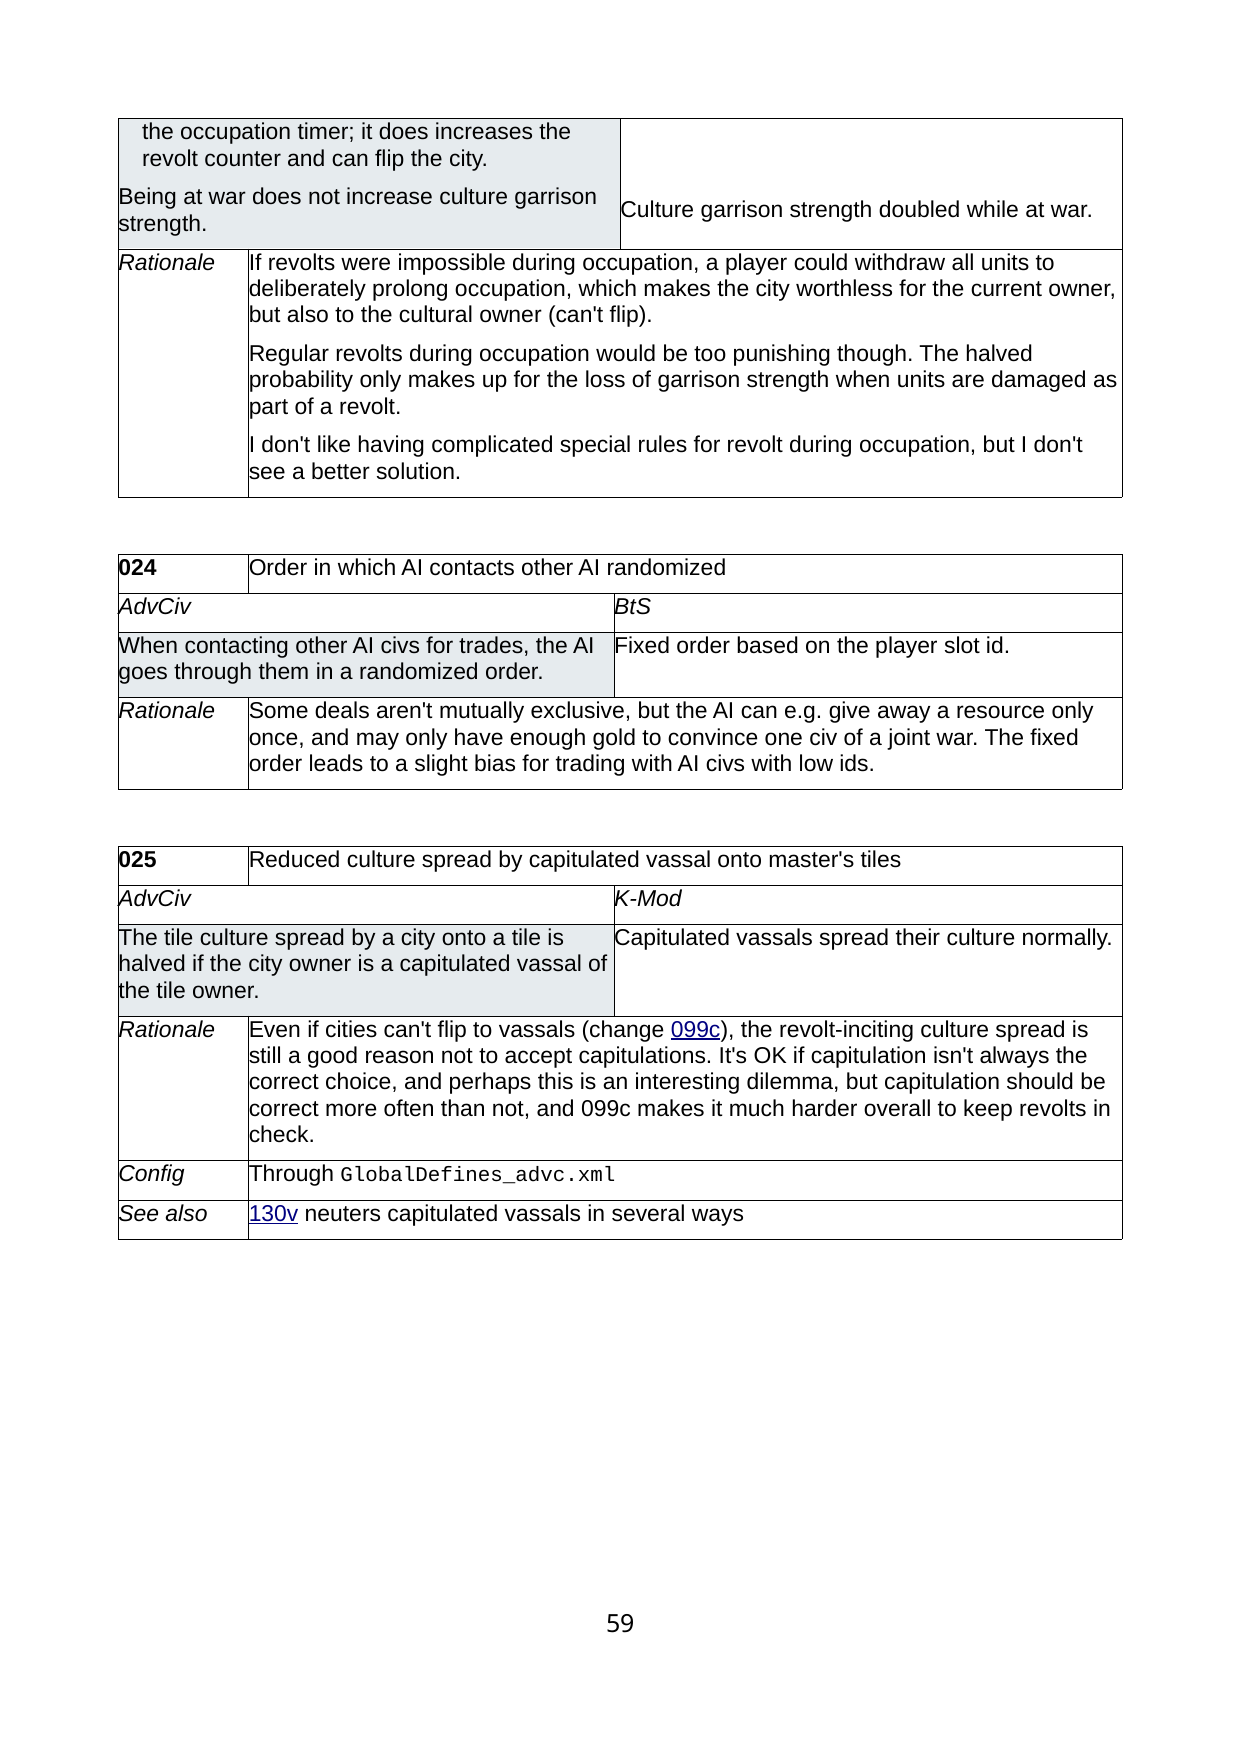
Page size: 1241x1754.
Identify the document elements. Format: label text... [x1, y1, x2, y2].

table_cell the occupation timer; it does increases the revolt counter and can flip the city. Being at war does not increase culture garrison strength. [119, 119, 620, 248]
table_cell 130v neuters capitulated vassals in several ways [249, 1201, 1122, 1239]
table_cell K-Mod [615, 886, 1122, 924]
table_header Order in which AI contacts other AI randomized [249, 555, 1122, 593]
table_header 024 [119, 555, 248, 593]
table_header Reduced culture spread by capitulated vassal onto master's tiles [249, 847, 1122, 885]
table_cell Config [119, 1161, 248, 1200]
table_cell Some deals aren't mutually exclusive, but the AI can e.g. give away a resource only once, and may only have enough gold to convince one civ of a joint war. The fixed order leads to a slight bias for trading with AI civs with low ids. [249, 698, 1122, 789]
table_cell BtS [615, 594, 1122, 632]
table_cell AdvCiv [119, 886, 614, 924]
table_cell Fixed order based on the player slot id. [615, 633, 1122, 697]
table_cell Rationale [119, 1017, 248, 1160]
table_cell If revolts were impossible during occupation, a player could withdraw all units to deliberately prolong occupation, which makes the city worthless for the current owner, but also to the cultural owner (can't flip). Regular revolts during occupation would be too punishing though. The halved probability only makes up for the loss of garrison strength when units are damaged as part of a revolt. I don't like having complicated special rules for revolt during occupation, but I don't see a better solution. [249, 250, 1122, 497]
table_cell Rationale [119, 698, 248, 789]
table_header 025 [119, 847, 248, 885]
table_cell Capitulated vassals spread their culture normally. [615, 925, 1122, 1016]
table_cell Culture garrison strength doubled while at war. [621, 119, 1122, 248]
table_cell See also [119, 1201, 248, 1239]
table_cell Through GlobalDefines_advc.xml [249, 1161, 1122, 1200]
table_cell When contacting other AI civs for trades, the AI goes through them in a randomized order. [119, 633, 614, 697]
table_cell Rationale [119, 250, 248, 497]
table_cell AdvCiv [119, 594, 614, 632]
table_cell Even if cities can't flip to vassals (change 099c), the revolt-inciting culture spread is still a good reason not to accept capitulations. It's OK if capitulation isn't always the correct choice, and perhaps this is an interesting dilemma, but capitulation should be correct more often than not, and 099c makes it much harder overall to keep revolts in check. [249, 1017, 1122, 1160]
table_cell The tile culture spread by a city onto a tile is halved if the city owner is a capitulated vassal of the tile owner. [119, 925, 614, 1016]
